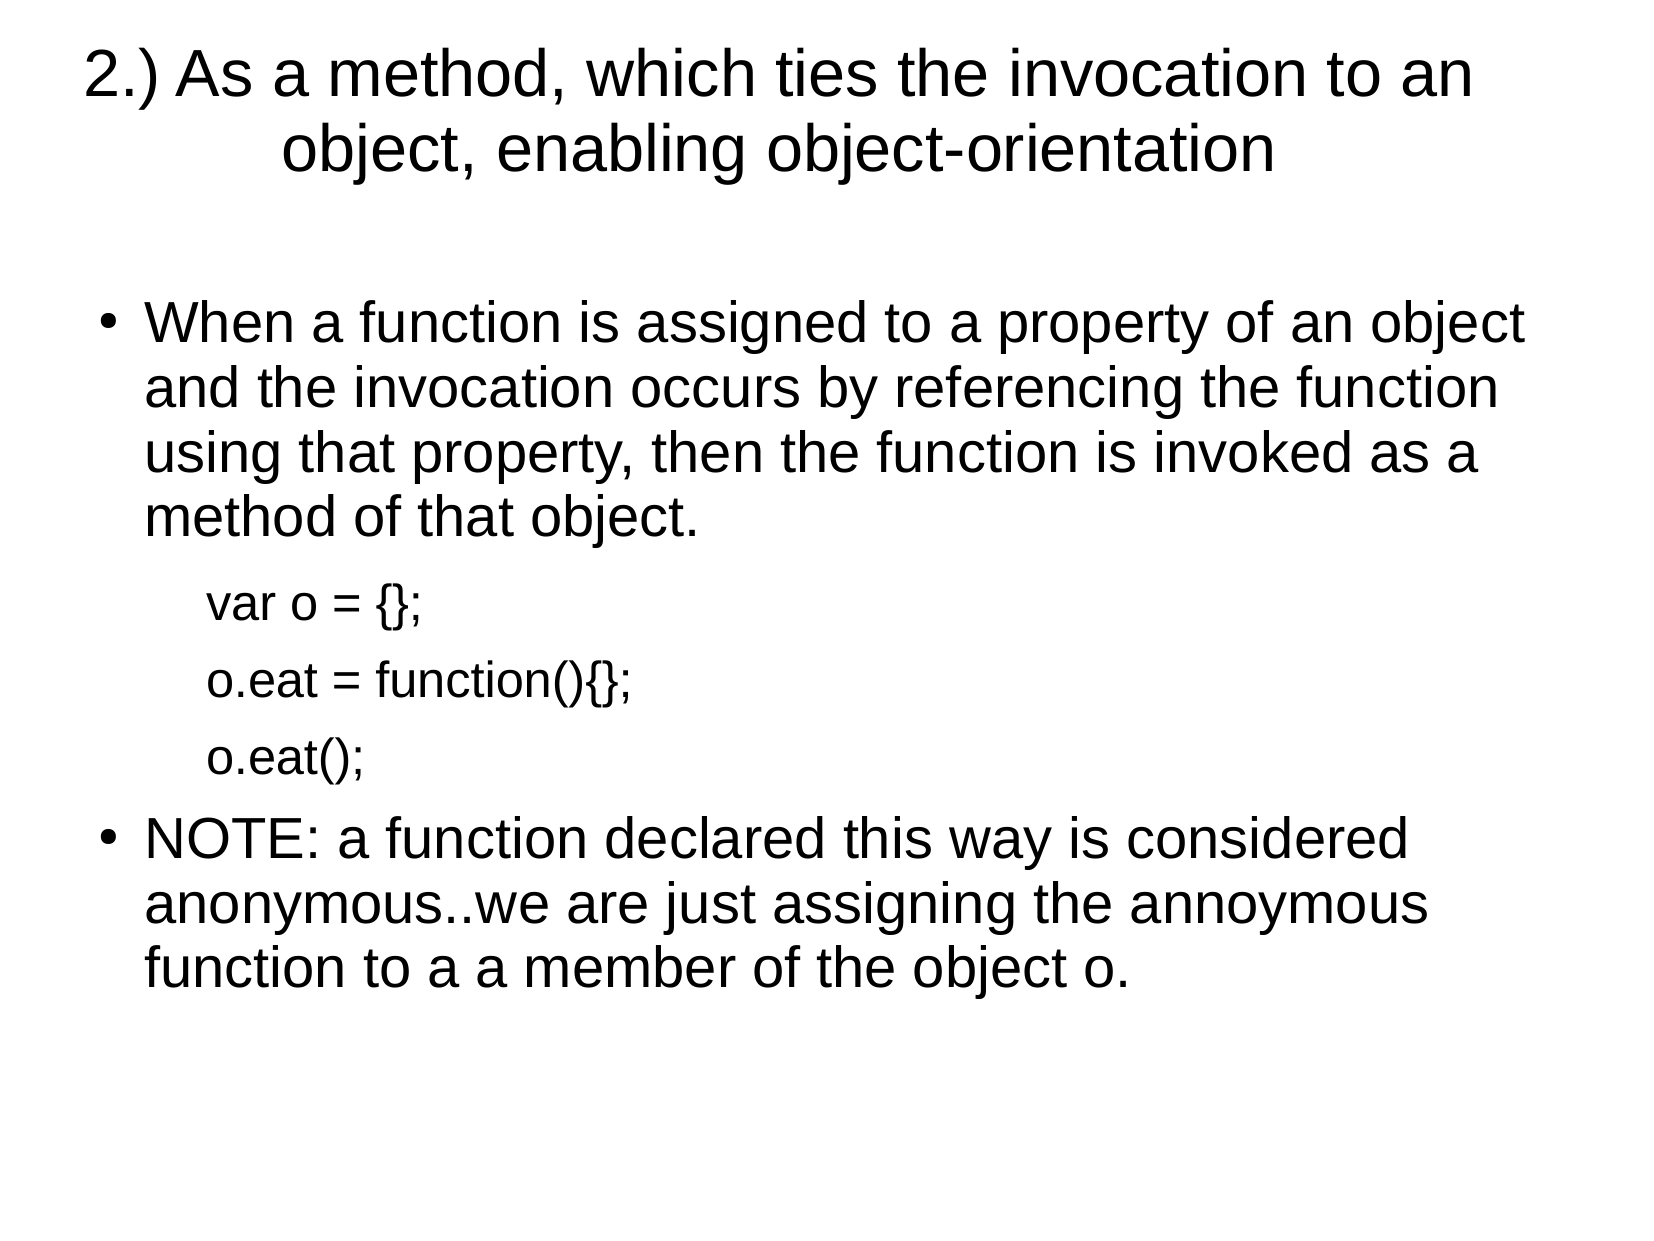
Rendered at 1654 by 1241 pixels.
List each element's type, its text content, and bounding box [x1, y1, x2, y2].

list When a function is assigned to a property of an object and the invocation occurs by referencing the function using that property, then the function is invoked as a method of that object. var o = {}; o.eat = function(){}; o.eat(); NOTE: a function declared this way is considered anonymous..we are just assigning the annoymous function to a a member of the object o. [82, 290, 1571, 1010]
title 2.) As a method, which ties the invocation to an object, enabling object-orientation [82, 0, 1477, 290]
